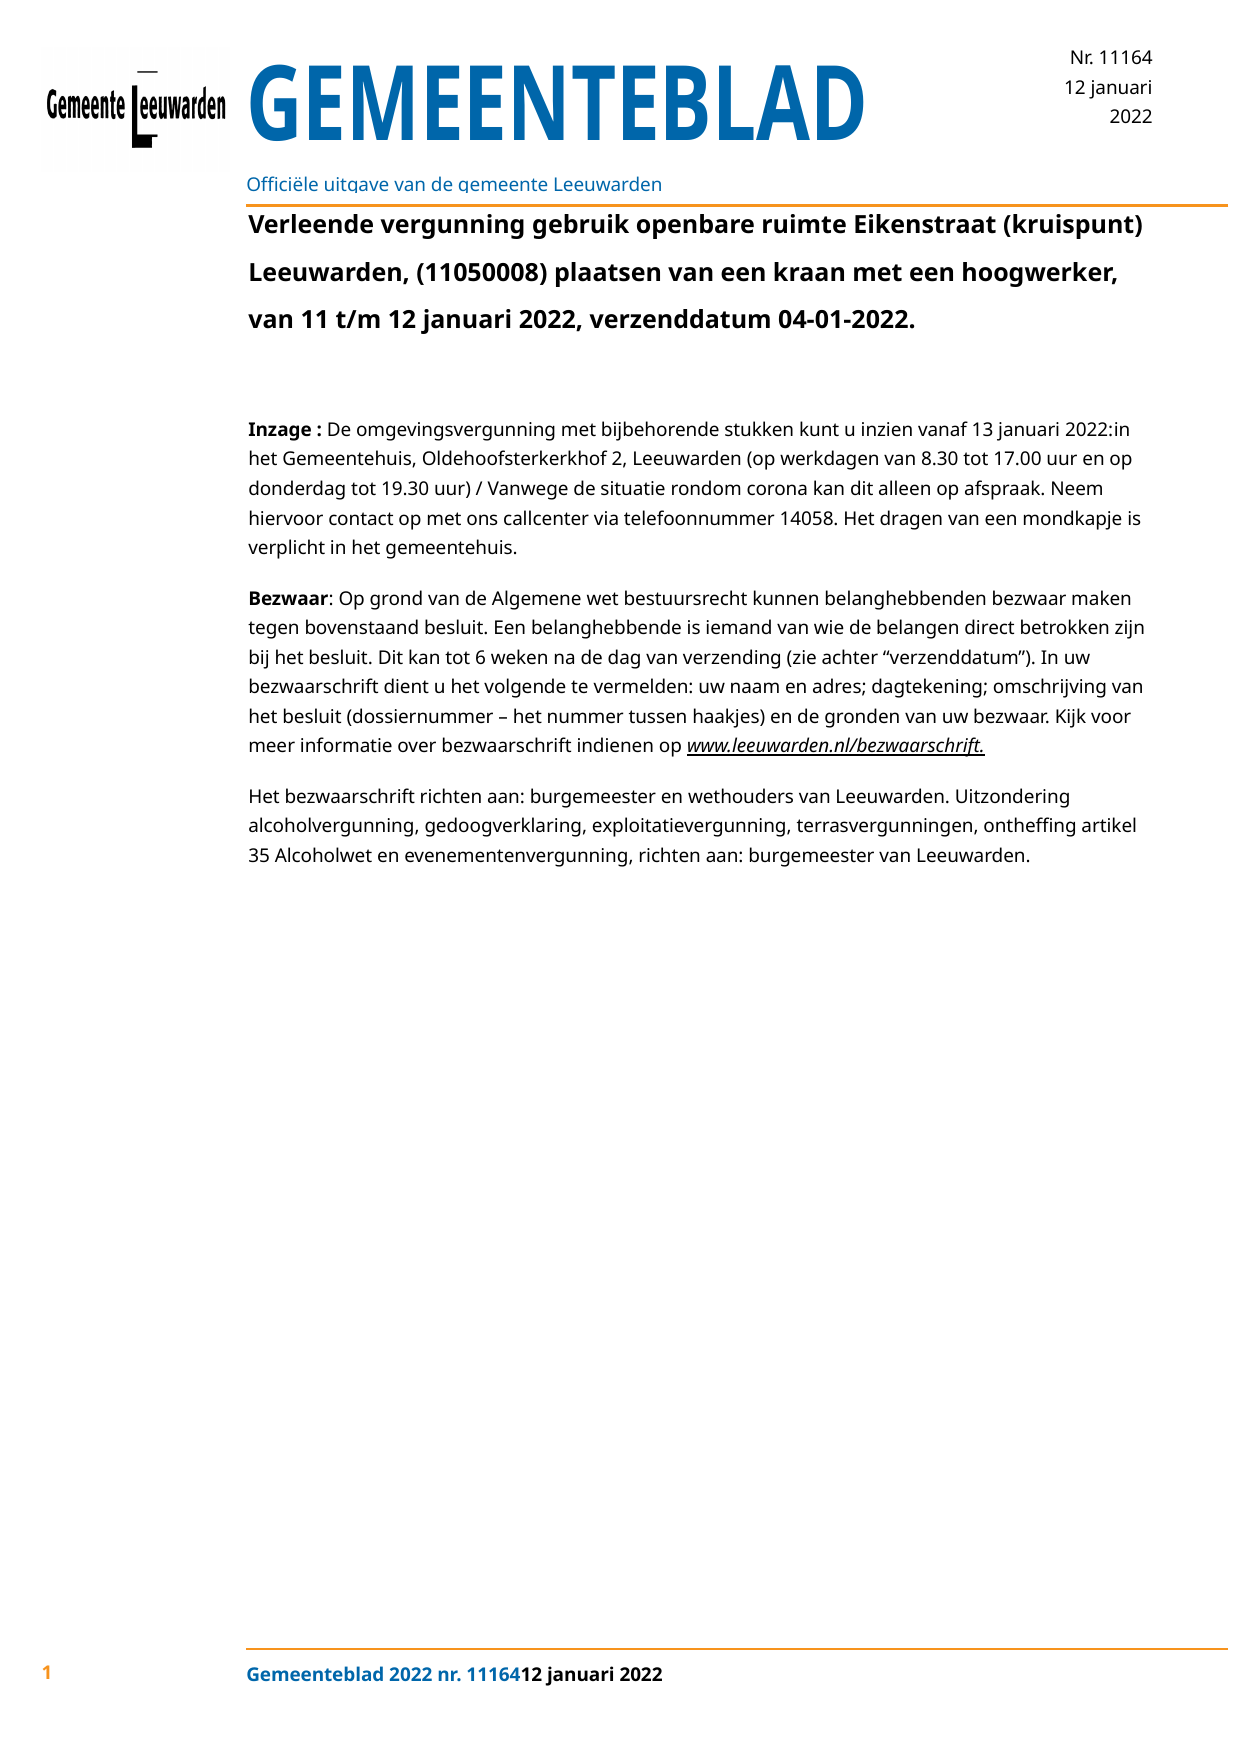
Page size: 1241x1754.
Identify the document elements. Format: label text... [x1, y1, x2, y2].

text Het bezwaarschrift richten aan: burgemeester en wethouders van Leeuwarden. Uitzondering alcoholvergunning, gedoogverklaring, exploitatievergunning, terrasvergunningen, ontheffing artikel 35 Alcoholwet en evenementenvergunning, richten aan: burgemeester van Leeuwarden. [248, 783, 1152, 868]
text Bezwaar: Op grond van de Algemene wet bestuursrecht kunnen belanghebbenden bezwaar maken tegen bovenstaand besluit. Een belanghebbende is iemand van wie de belangen direct betrokken zijn bij het besluit. Dit kan tot 6 weken na de dag van verzending (zie achter “verzenddatum”). In uw bezwaarschrift dient u het volgende te vermelden: uw naam en adres; dagtekening; omschrijving van het besluit (dossiernummer – het nummer tussen haakjes) en de gronden van uw bezwaar. Kijk voor meer informatie over bezwaarschrift indienen op www.leeuwarden.nl/bezwaarschrift. [248, 585, 1152, 758]
text Verleende vergunning gebruik openbare ruimte Eikenstraat (kruispunt) Leeuwarden, (11050008) plaatsen van een kraan met een hoogwerker, van 11 t/m 12 januari 2022, verzenddatum 04-01-2022. [248, 207, 1152, 336]
text Inzage : De omgevingsvergunning met bijbehorende stukken kunt u inzien vanaf 13 januari 2022:in het Gemeentehuis, Oldehoofsterkerkhof 2, Leeuwarden (op werkdagen van 8.30 tot 17.00 uur en op donderdag tot 19.30 uur) / Vanwege de situatie rondom corona kan dit alleen op afspraak. Neem hiervoor contact op met ons callcenter via telefoonnummer 14058. Het dragen van een mondkapje is verplicht in het gemeentehuis. [248, 416, 1152, 560]
picture [41, 47, 231, 172]
